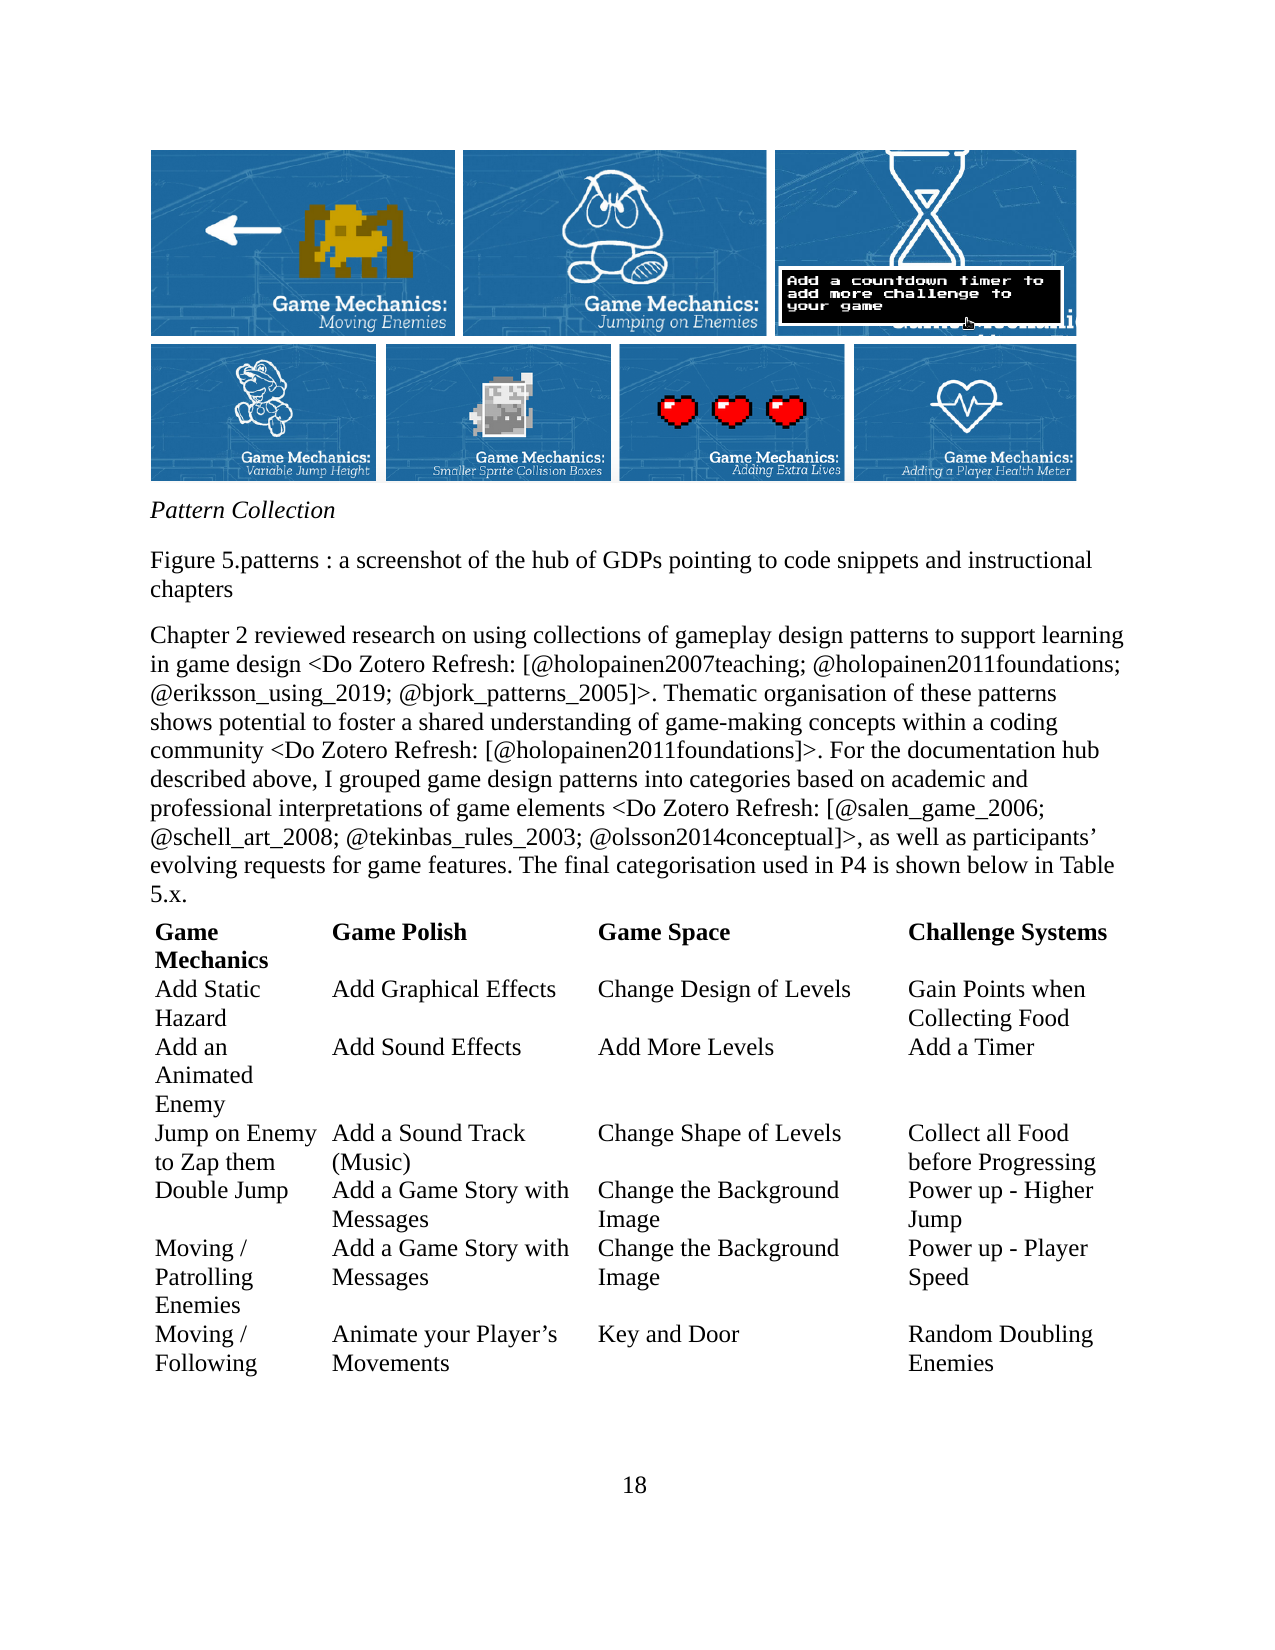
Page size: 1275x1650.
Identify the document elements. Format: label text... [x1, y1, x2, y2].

table_cell Change Shape of Levels [593, 1118, 903, 1176]
table_cell Moving / Patrolling Enemies [150, 1233, 327, 1319]
table_cell Collect all Food before Progressing [903, 1118, 1125, 1176]
text Pattern Collection [150, 495, 1125, 523]
table_cell Add Static Hazard [150, 974, 327, 1032]
table_cell Change Design of Levels [593, 974, 903, 1032]
table_cell Add a Game Story with Messages [327, 1233, 593, 1319]
table_cell Gain Points when Collecting Food [903, 974, 1125, 1032]
table_header Game Space [593, 917, 903, 974]
table_cell Power up - Player Speed [903, 1233, 1125, 1319]
table_cell Change the Background Image [593, 1176, 903, 1233]
table_cell Key and Door [593, 1319, 903, 1377]
text Figure 5.patterns : a screenshot of the hub of GDPs pointing to code snippets and instructional chapters [150, 545, 1125, 602]
table_cell Add a Game Story with Messages [327, 1176, 593, 1233]
table_cell Animate your Player’s Movements [327, 1319, 593, 1377]
table_cell Add Sound Effects [327, 1032, 593, 1118]
table_cell Moving / Following [150, 1319, 327, 1377]
table_cell Random Doubling Enemies [903, 1319, 1125, 1377]
table_header Game Polish [327, 917, 593, 974]
table_header Challenge Systems [903, 917, 1125, 974]
table_cell Add a Timer [903, 1032, 1125, 1118]
table_header Game Mechanics [150, 917, 327, 974]
table_cell Add a Sound Track (Music) [327, 1118, 593, 1176]
table_cell Jump on Enemy to Zap them [150, 1118, 327, 1176]
picture [150, 150, 1077, 483]
table_cell Add More Levels [593, 1032, 903, 1118]
table_cell Change the Background Image [593, 1233, 903, 1319]
table_cell Add Graphical Effects [327, 974, 593, 1032]
text Chapter 2 reviewed research on using collections of gameplay design patterns to support learning in game design <Do Zotero Refresh: [@holopainen2007teaching; @holopainen2011foundations; @eriksson_using_2019; @bjork_patterns_2005]>. Thematic organisation of these patterns shows potential to foster a shared understanding of game-making concepts within a coding community <Do Zotero Refresh: [@holopainen2011foundations]>. For the documentation hub described above, I grouped game design patterns into categories based on academic and professional interpretations of game elements <Do Zotero Refresh: [@salen_game_2006; @schell_art_2008; @tekinbas_rules_2003; @olsson2014conceptual]>, as well as participants’ evolving requests for game features. The final categorisation used in P4 is shown below in Table 5.x. [150, 620, 1125, 908]
table_cell Power up - Higher Jump [903, 1176, 1125, 1233]
table_cell Add an Animated Enemy [150, 1032, 327, 1118]
table_cell Double Jump [150, 1176, 327, 1233]
